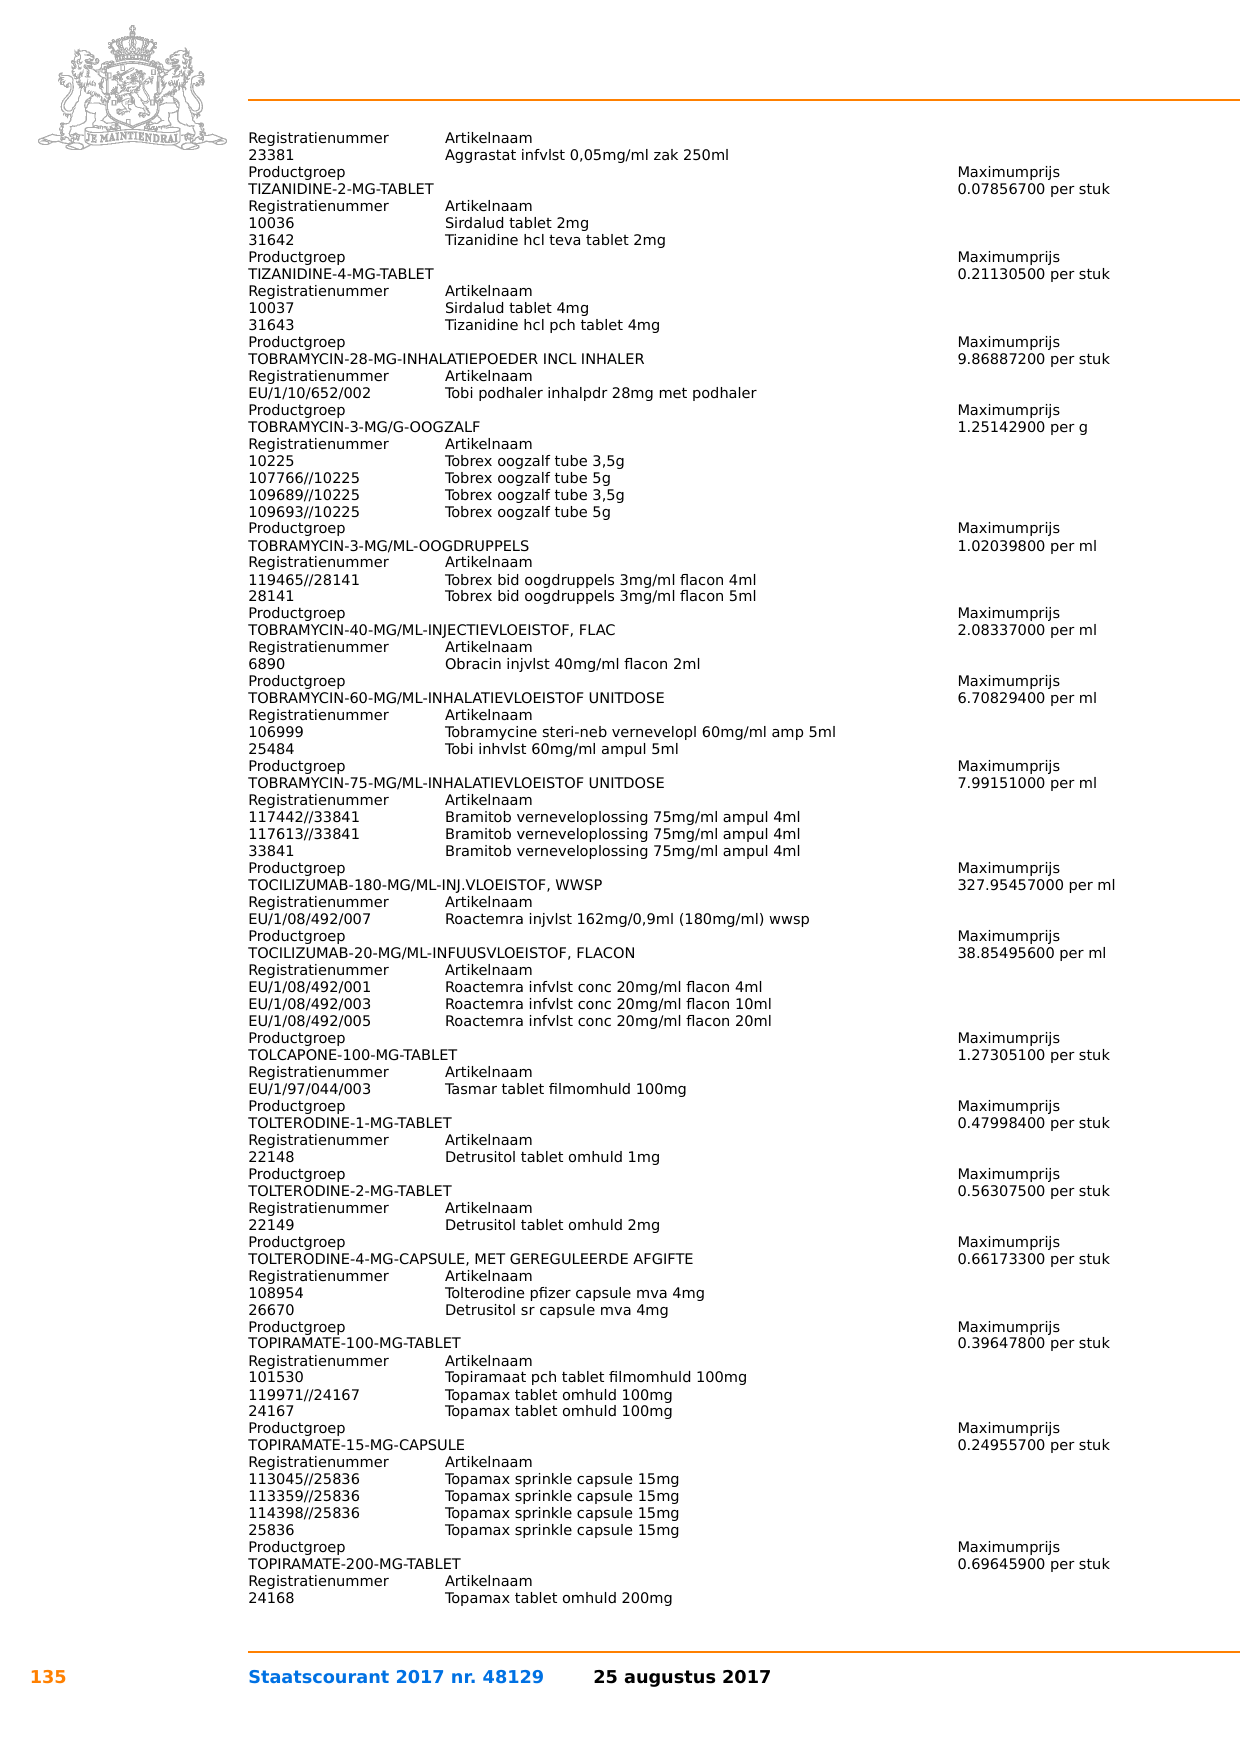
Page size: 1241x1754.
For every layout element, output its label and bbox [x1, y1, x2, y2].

picture [38, 25, 227, 150]
